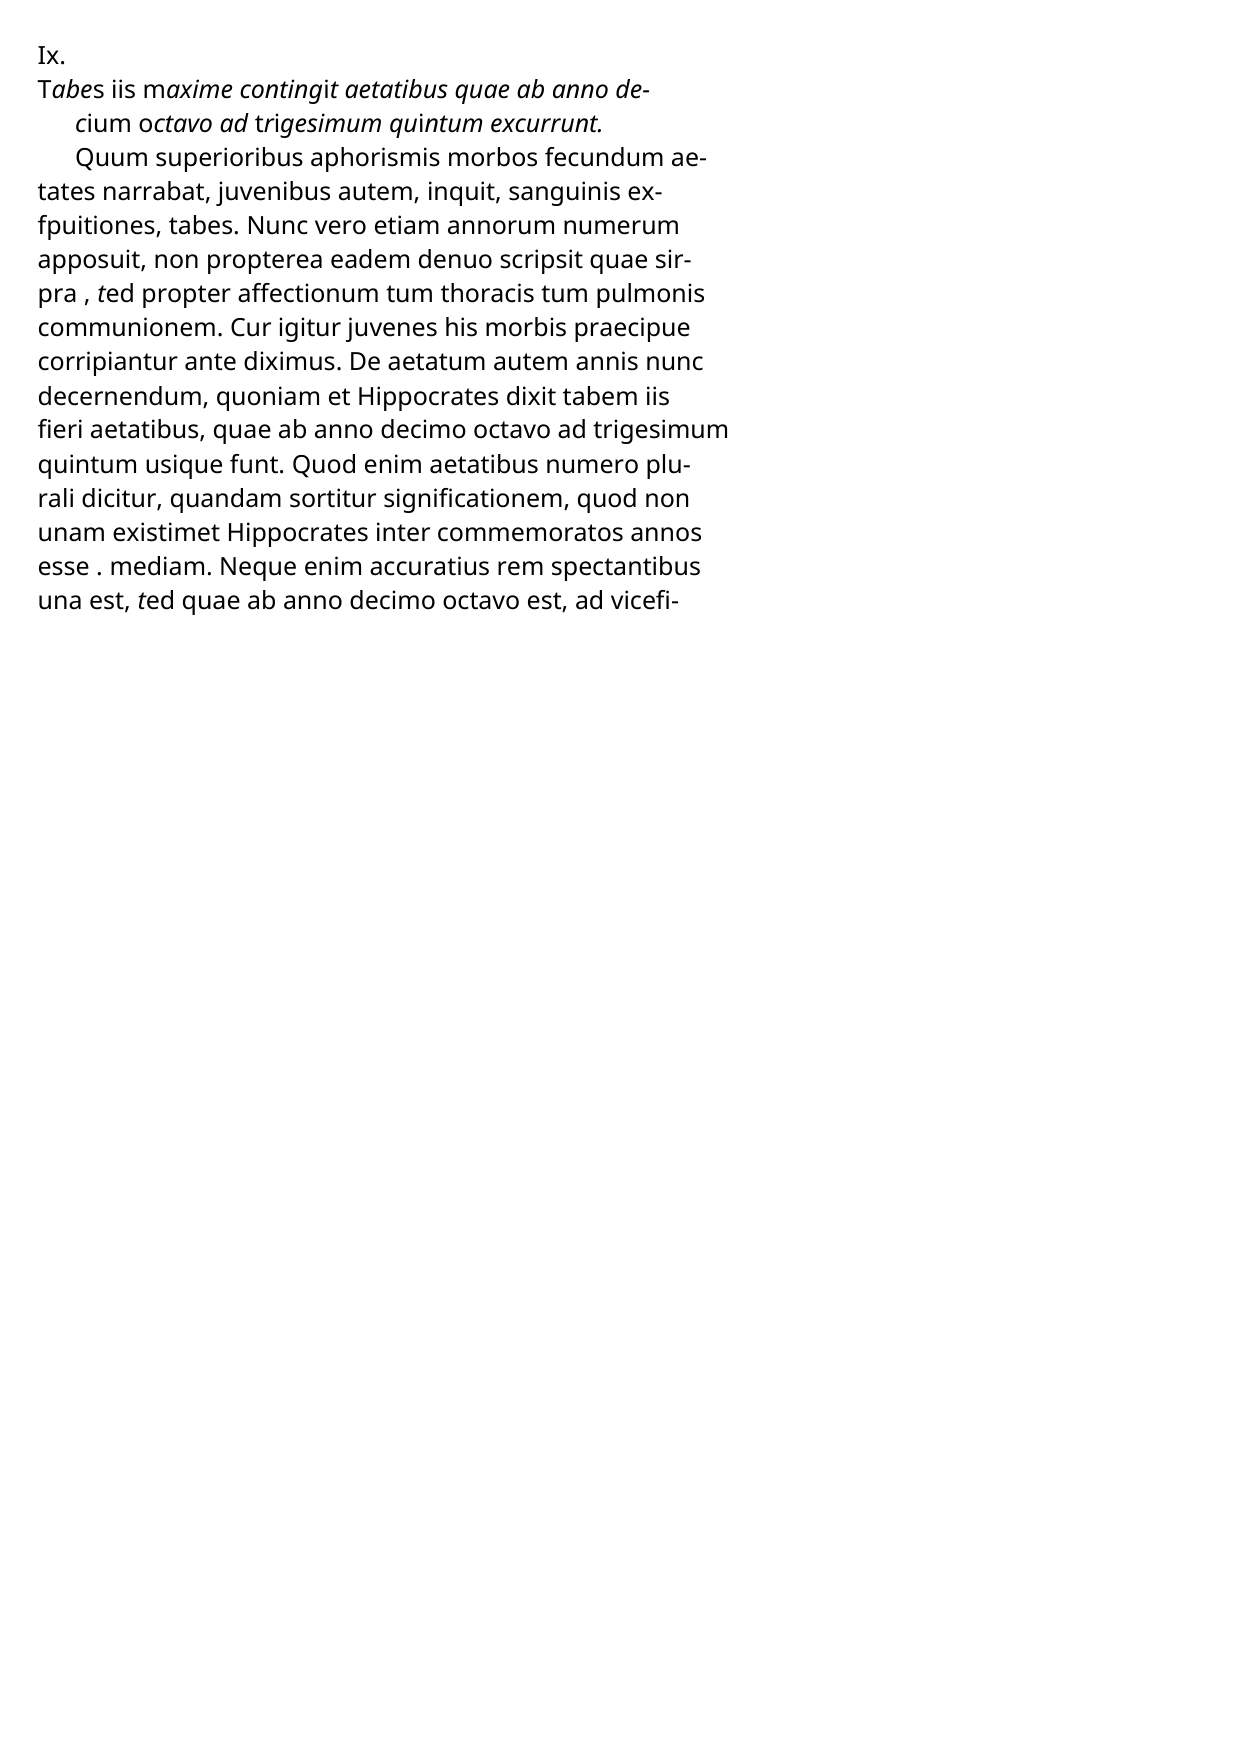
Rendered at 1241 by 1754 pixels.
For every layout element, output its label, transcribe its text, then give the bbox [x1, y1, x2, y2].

text Tabes iis maxime contingit aetatibus quae ab anno de- cium octavo ad trigesimum quintum excurrunt. [37, 72, 1203, 140]
text Ix. [37, 37, 1203, 72]
text Quum superioribus aphorismis morbos fecundum ae- tates narrabat, juvenibus autem, inquit, sanguinis ex- fpuitiones, tabes. Nunc vero etiam annorum numerum apposuit, non propterea eadem denuo scripsit quae sir- pra , ted propter affectionum tum thoracis tum pulmonis communionem. Cur igitur juvenes his morbis praecipue corripiantur ante diximus. De aetatum autem annis nunc decernendum, quoniam et Hippocrates dixit tabem iis fieri aetatibus, quae ab anno decimo octavo ad trigesimum quintum usique funt. Quod enim aetatibus numero plu- rali dicitur, quandam sortitur significationem, quod non unam existimet Hippocrates inter commemoratos annos esse . mediam. Neque enim accuratius rem spectantibus una est, ted quae ab anno decimo octavo est, ad vicefi- [37, 140, 1203, 617]
